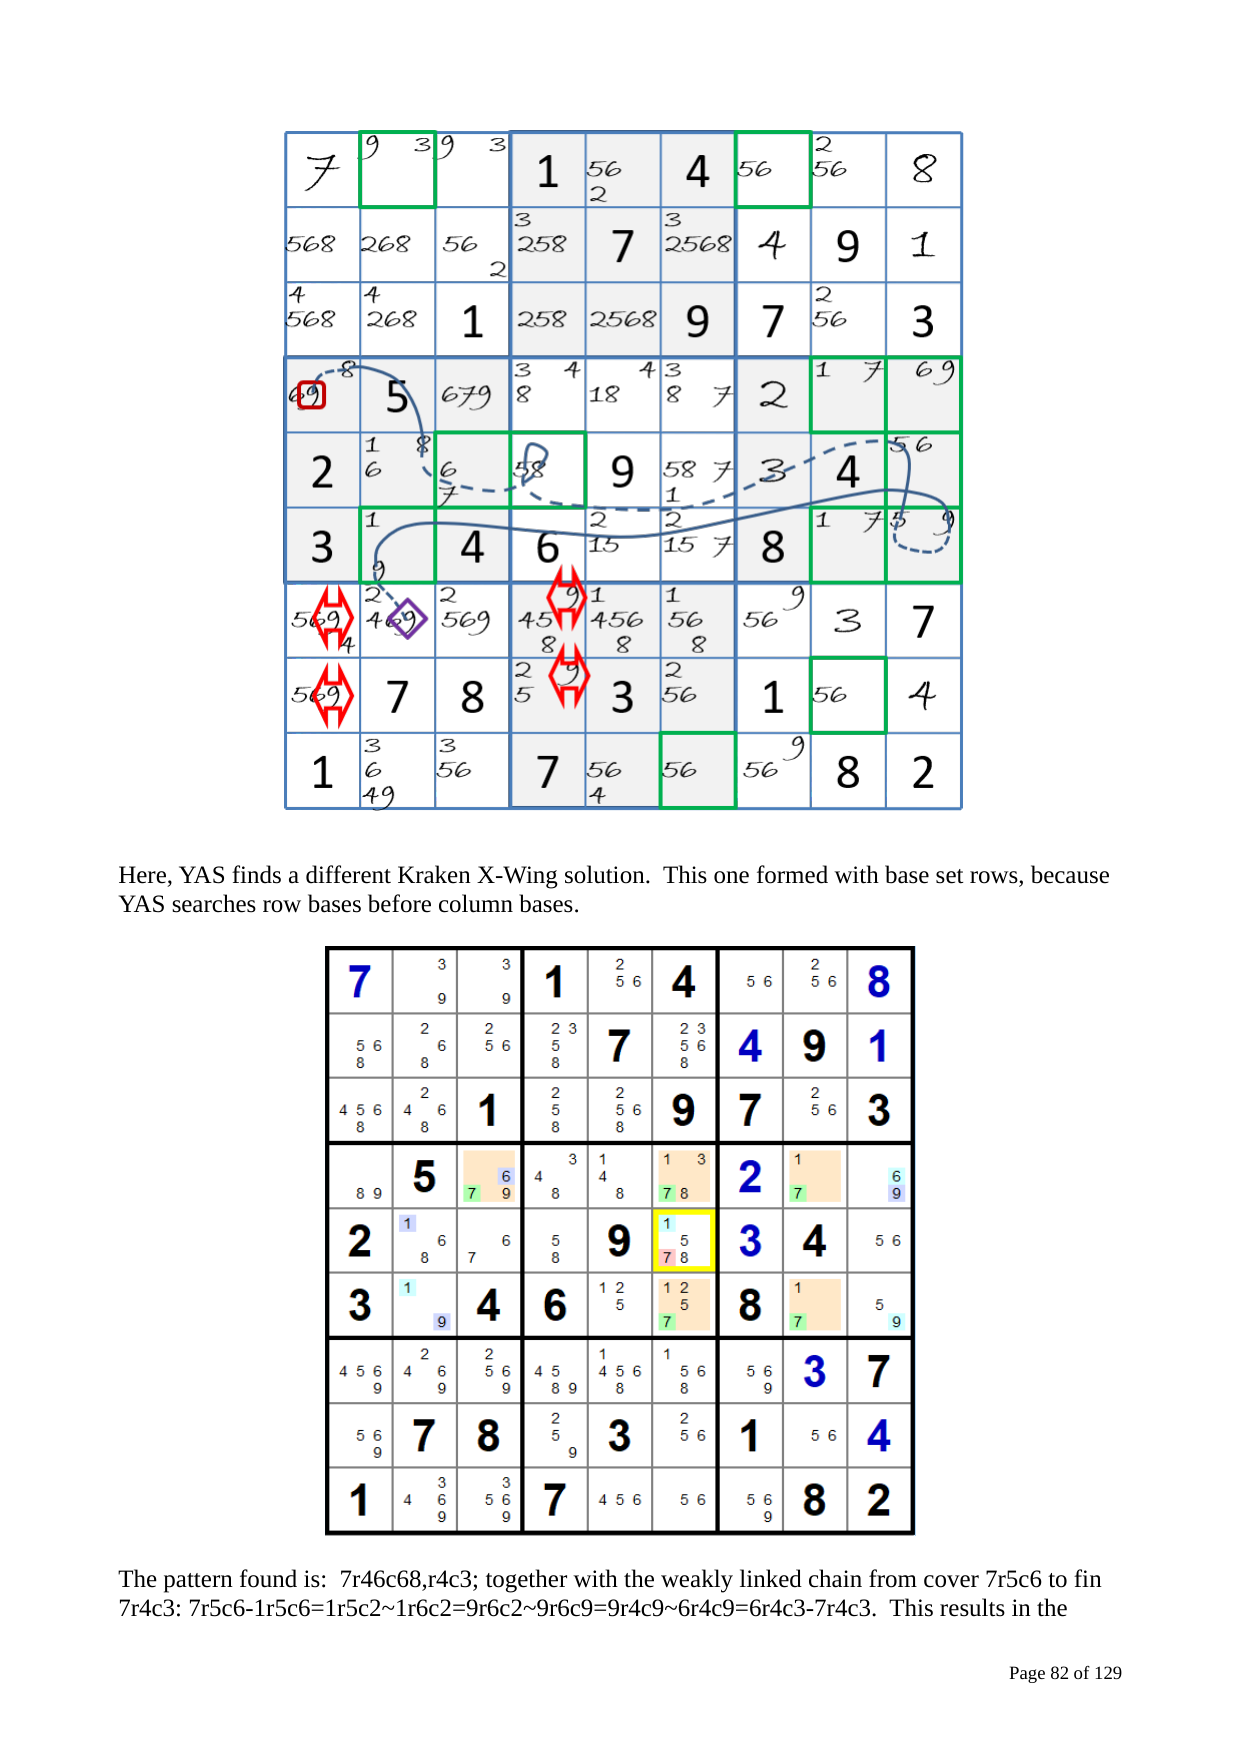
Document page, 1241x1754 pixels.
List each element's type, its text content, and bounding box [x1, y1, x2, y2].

picture [267, 118, 974, 832]
text Here, YAS finds a different Kraken X-Wing solution. This one formed with base set rows, because YAS searches row bases before column bases. [118, 860, 1122, 917]
text The pattern found is: 7r46c68,r4c3; together with the weakly linked chain from cover 7r5c6 to fin 7r4c3: 7r5c6-1r5c6=1r5c2~1r6c2=9r6c2~9r6c9=9r4c9~6r4c9=6r4c3-7r4c3. This results in the [118, 1564, 1122, 1622]
picture [325, 946, 916, 1536]
